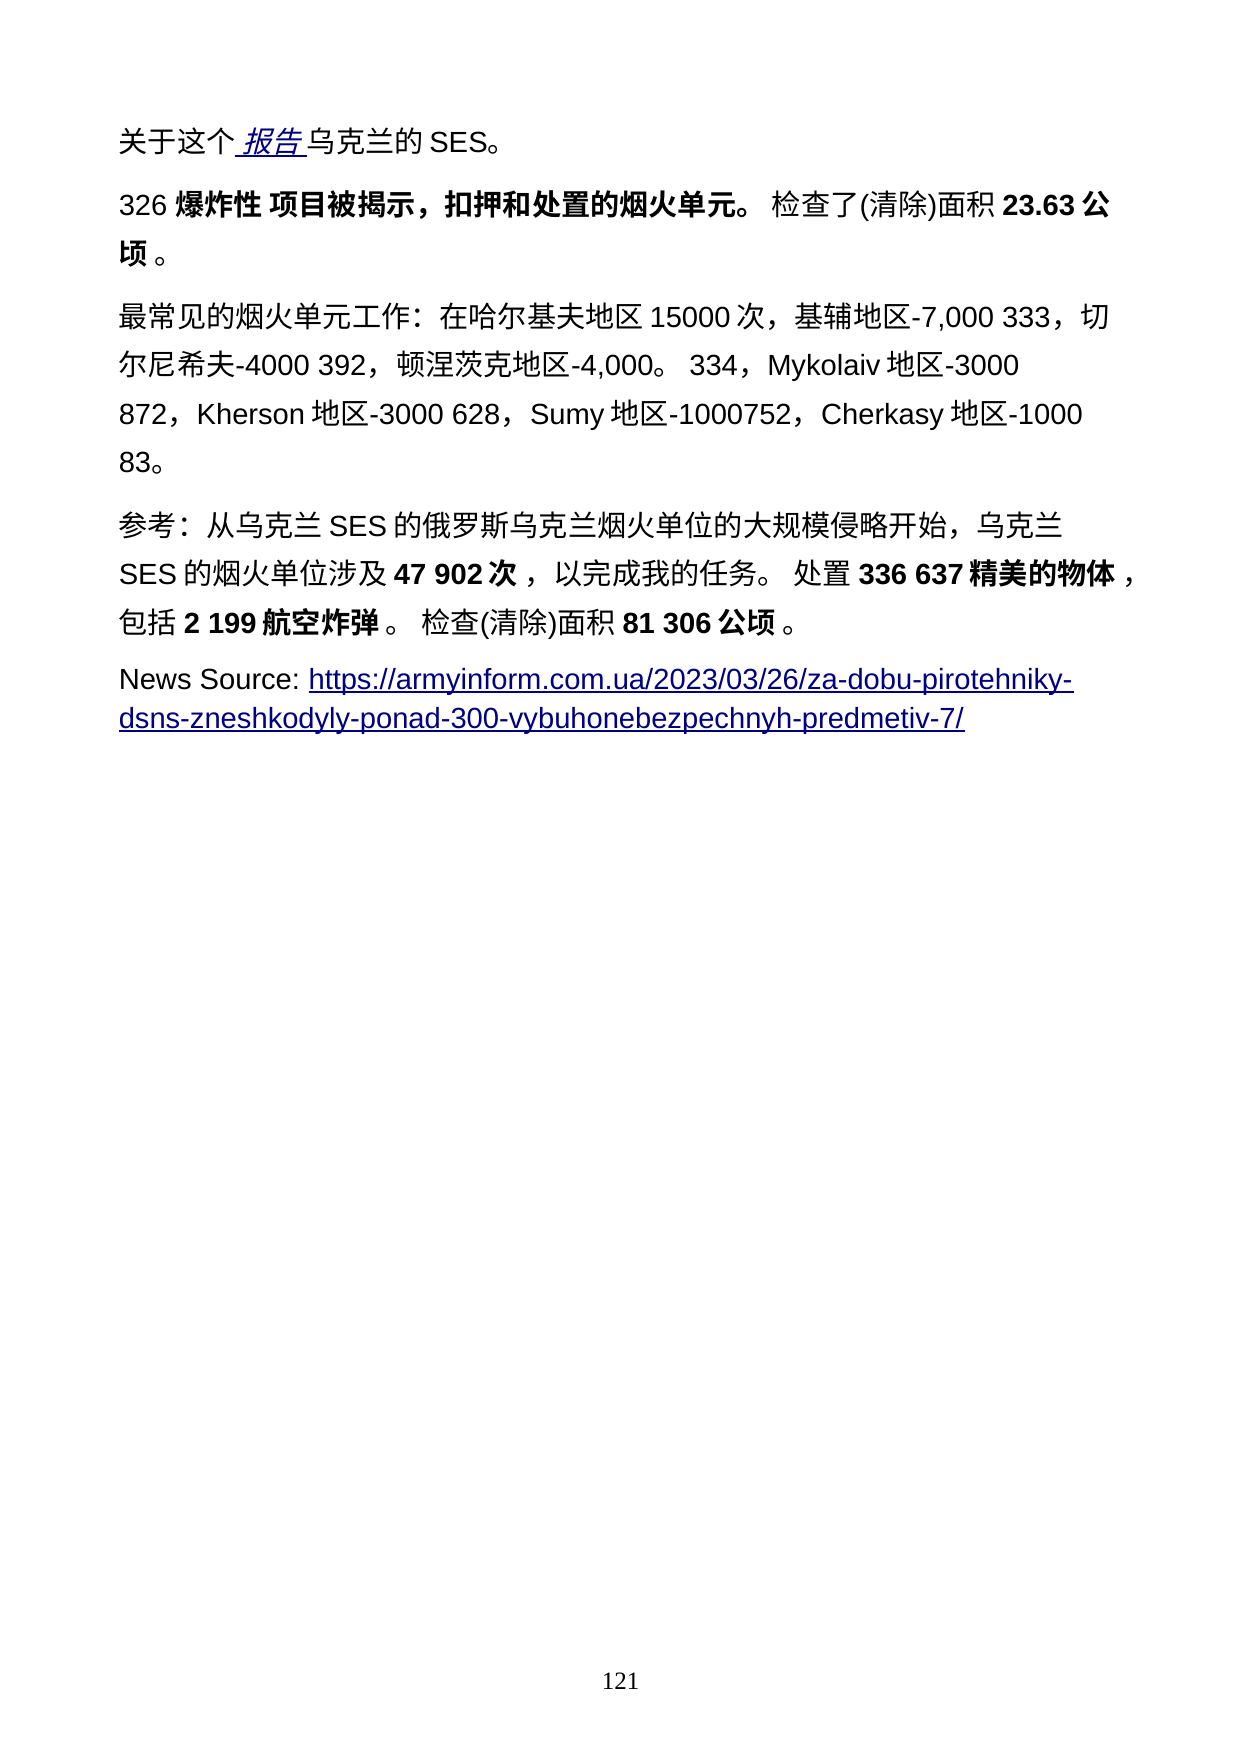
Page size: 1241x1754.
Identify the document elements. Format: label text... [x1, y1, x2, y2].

text News Source: https://armyinform.com.ua/2023/03/26/za-dobu-pirotehniky-dsns-zneshkodyly-ponad-300-vybuhonebezpechnyh-predmetiv-7/ [118, 662, 1122, 734]
text 参考：从乌克兰SES的俄罗斯乌克兰烟火单位的大规模侵略开始，乌克兰SES的烟火单位涉及 47 902次 ，以完成我的任务。 处置 336 637精美的物体 ，包括 2 199航空炸弹 。 检查(清除)面积 81 306公顷 。 [118, 502, 1122, 641]
text 最常见的烟火单元工作：在哈尔基夫地区15000次，基辅地区-7,000 333，切尔尼希夫-4000 392，顿涅茨克地区-4,000。 334，Mykolaiv地区-3000 872，Kherson地区-3000 628，Sumy地区-1000752，Cherkasy地区-1000 83。 [118, 293, 1122, 481]
text 关于这个 报告 乌克兰的SES。 [118, 118, 1122, 161]
text 326 爆炸性 项目被揭示，扣押和处置的烟火单元。 检查了(清除)面积 23.63公顷 。 [118, 182, 1122, 272]
